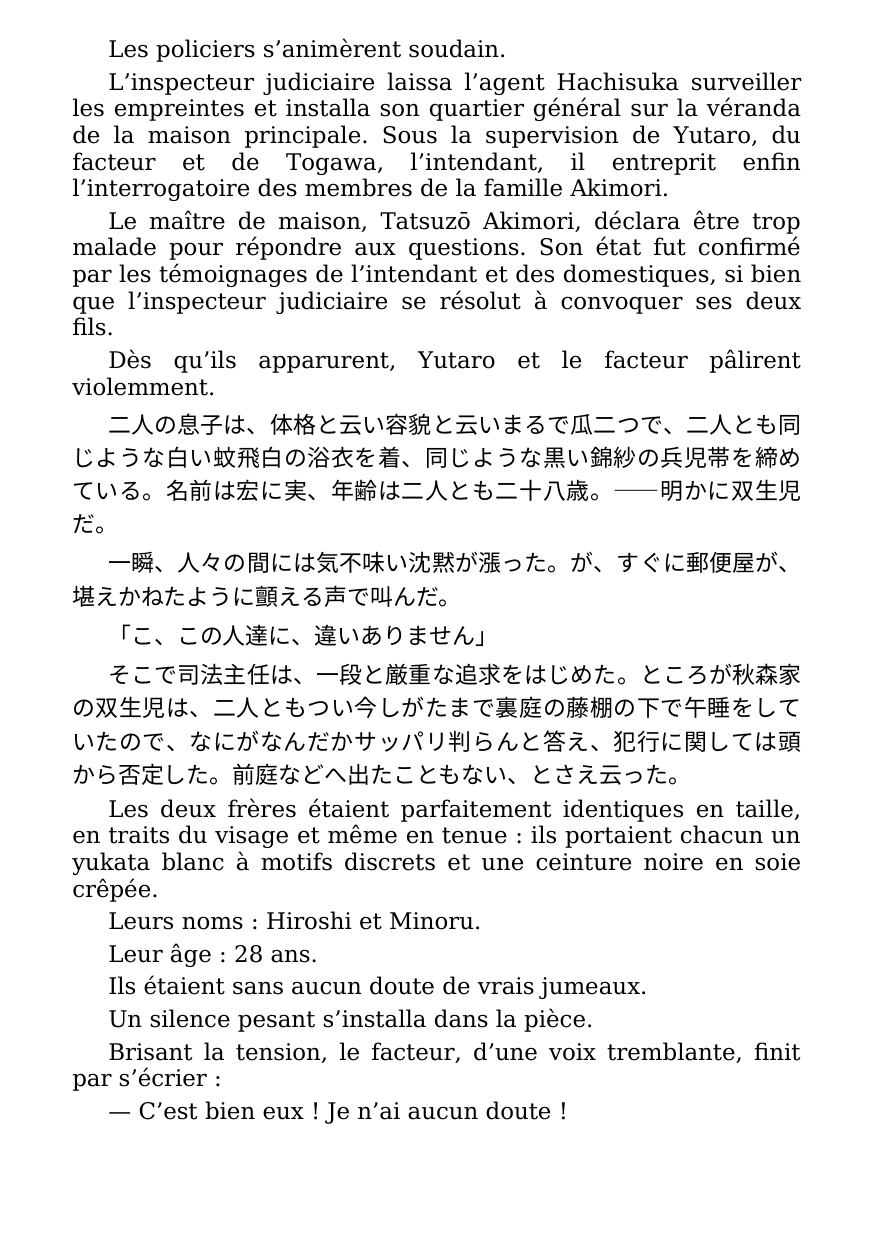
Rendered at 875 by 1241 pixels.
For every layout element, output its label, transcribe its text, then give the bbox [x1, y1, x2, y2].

text Leur âge : 28 ans. [72, 941, 802, 968]
text L’inspecteur judiciaire laissa l’agent Hachisuka surveiller les empreintes et installa son quartier général sur la véranda de la maison principale. Sous la supervision de Yutaro, du facteur et de Togawa, l’intendant, il entreprit enfin l’interrogatoire des membres de la famille Akimori. [72, 69, 802, 202]
text Un silence pesant s’installa dans la pièce. [72, 1006, 802, 1033]
text Les policiers s’animèrent soudain. [72, 36, 802, 63]
text — C’est bien eux ! Je n’ai aucun doute ! [72, 1098, 802, 1125]
text Le maître de maison, Tatsuzō Akimori, déclara être trop malade pour répondre aux questions. Son état fut confirmé par les témoignages de l’intendant et des domestiques, si bien que l’inspecteur judiciaire se résolut à convoquer ses deux fils. [72, 208, 802, 341]
text 二人の息子は、体格と云い容貌と云いまるで瓜二つで、二人とも同じような白い蚊飛白の浴衣を着、同じような黒い錦紗の兵児帯を締めている。名前は宏に実、年齢は二人とも二十八歳。――明かに双生児だ。 [72, 406, 802, 539]
text 一瞬、人々の間には気不味い沈黙が漲った。が、すぐに郵便屋が、堪えかねたように顫える声で叫んだ。 [72, 545, 802, 612]
text Leurs noms : Hiroshi et Minoru. [72, 908, 802, 935]
text 「こ、この人達に、違いありません」 [72, 618, 802, 651]
text Dès qu’ils apparurent, Yutaro et le facteur pâlirent violemment. [72, 347, 802, 401]
text Les deux frères étaient parfaitement identiques en taille, en traits du visage et même en tenue : ils portaient chacun un yukata blanc à motifs discrets et une ceinture noire en soie crêpée. [72, 796, 802, 902]
text Brisant la tension, le facteur, d’une voix tremblante, finit par s’écrier : [72, 1039, 802, 1092]
text Ils étaient sans aucun doute de vrais jumeaux. [72, 973, 802, 1000]
text そこで司法主任は、一段と厳重な追求をはじめた。ところが秋森家の双生児は、二人ともつい今しがたまで裏庭の藤棚の下で午睡をしていたので、なにがなんだかサッパリ判らんと答え、犯行に関しては頭から否定した。前庭などへ出たこともない、とさえ云った。 [72, 657, 802, 790]
